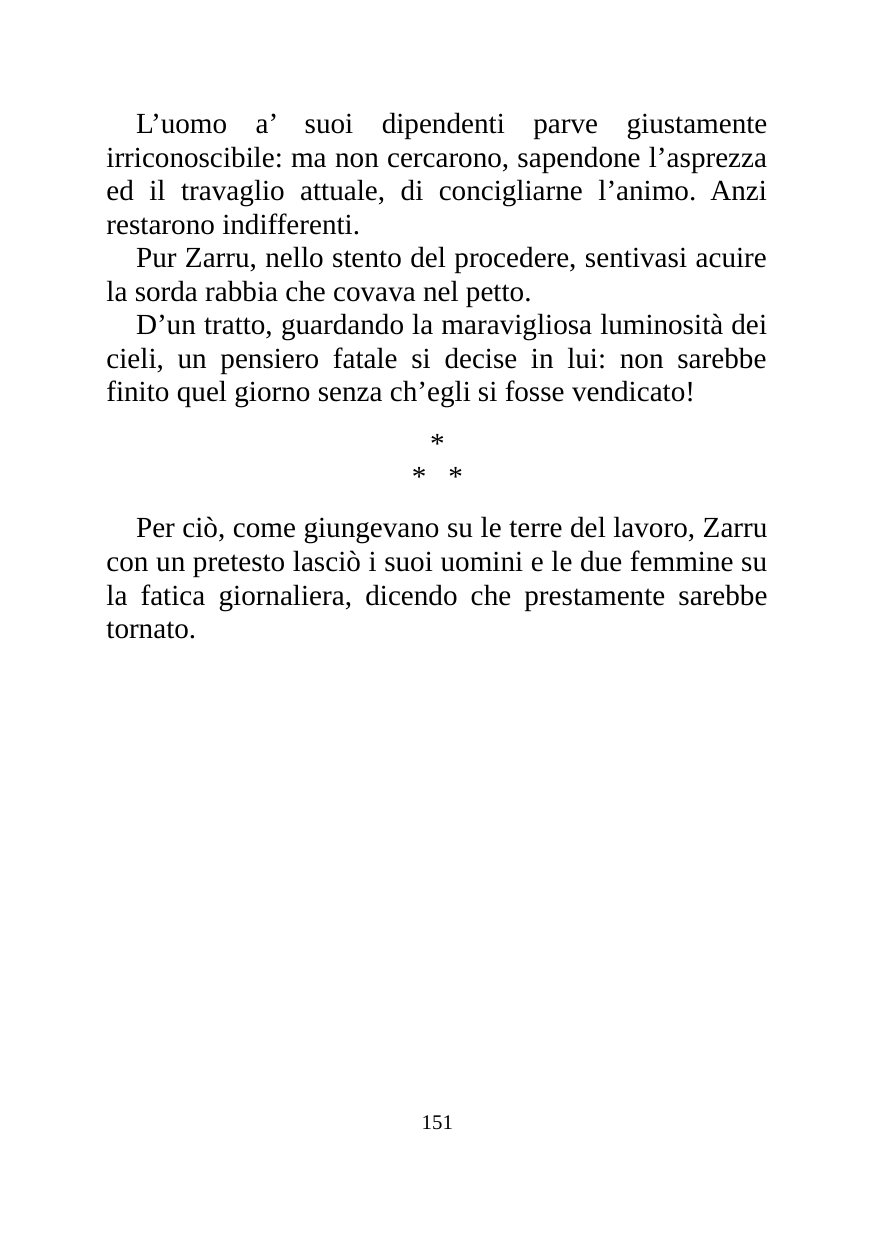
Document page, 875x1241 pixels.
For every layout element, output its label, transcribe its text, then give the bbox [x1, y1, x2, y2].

text L’uomo a’ suoi dipendenti parve giustamente irriconoscibile: ma non cercarono, sapendone l’asprezza ed il travaglio attuale, di concigliarne l’animo. Anzi restarono indifferenti. [106, 106, 768, 240]
text * * * [106, 426, 768, 493]
text Per ciò, come giungevano su le terre del lavoro, Zarru con un pretesto lasciò i suoi uomini e le due femmine su la fatica giornaliera, dicendo che prestamente sarebbe tornato. [106, 511, 768, 645]
text Pur Zarru, nello stento del procedere, sentivasi acuire la sorda rabbia che covava nel petto. [106, 240, 768, 307]
text D’un tratto, guardando la maravigliosa luminosità dei cieli, un pensiero fatale si decise in lui: non sarebbe finito quel giorno senza ch’egli si fosse vendicato! [106, 307, 768, 408]
